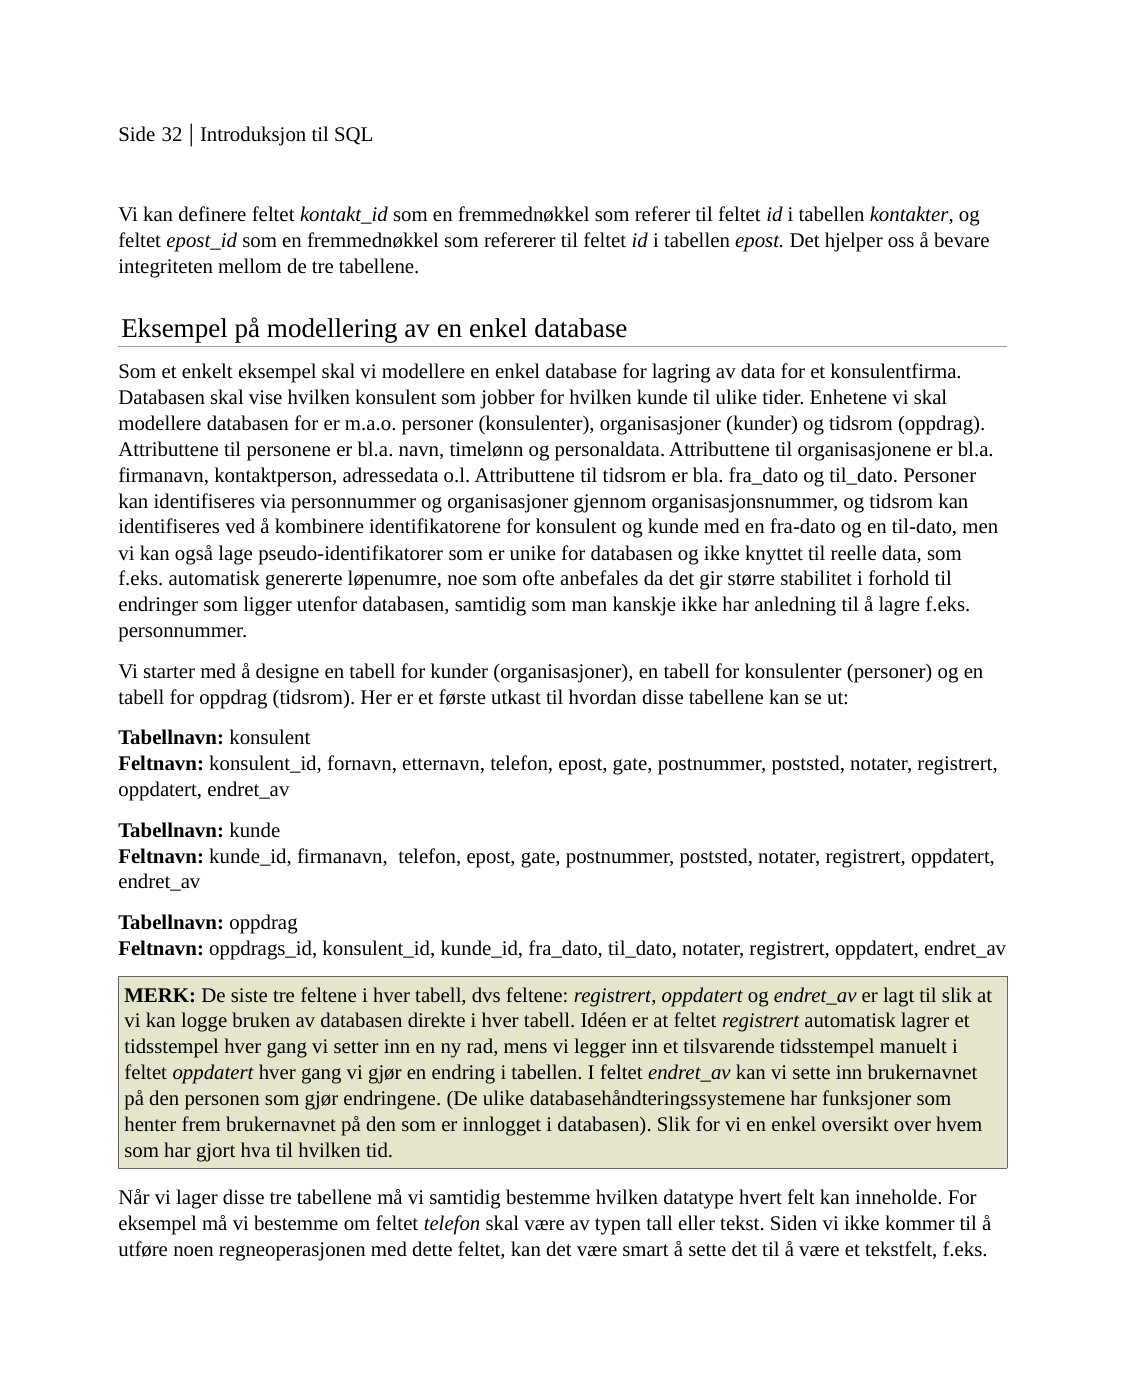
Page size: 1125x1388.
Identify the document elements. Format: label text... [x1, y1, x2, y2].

text Vi kan definere feltet kontakt_id som en fremmednøkkel som referer til feltet id i tabellen kontakter, og feltet epost_id som en fremmednøkkel som refererer til feltet id i tabellen epost. Det hjelper oss å bevare integriteten mellom de tre tabellene. [118, 176, 1007, 278]
text MERK: De siste tre feltene i hver tabell, dvs feltene: registrert, oppdatert og endret_av er lagt til slik at vi kan logge bruken av databasen direkte i hver tabell. Idéen er at feltet registrert automatisk lagrer et tidsstempel hver gang vi setter inn en ny rad, mens vi legger inn et tilsvarende tidsstempel manuelt i feltet oppdatert hver gang vi gjør en endring i tabellen. I feltet endret_av kan vi sette inn brukernavnet på den personen som gjør endringene. (De ulike databasehåndteringssystemene har funksjoner som henter frem brukernavnet på den som er innlogget i databasen). Slik for vi en enkel oversikt over hvem som har gjort hva til hvilken tid. [119, 977, 1007, 1168]
text Tabellnavn: oppdrag Feltnavn: oppdrags_id, konsulent_id, kunde_id, fra_dato, til_dato, notater, registrert, oppdatert, endret_av [118, 910, 1007, 960]
text Tabellnavn: kunde Feltnavn: kunde_id, firmanavn, telefon, epost, gate, postnummer, poststed, notater, registrert, oppdatert, endret_av [118, 818, 1007, 893]
text Vi starter med å designe en tabell for kunder (organisasjoner), en tabell for konsulenter (personer) og en tabell for oppdrag (tidsrom). Her er et første utkast til hvordan disse tabellene kan se ut: [118, 659, 1007, 709]
subtitle Eksempel på modellering av en enkel database [118, 309, 1007, 346]
text Som et enkelt eksempel skal vi modellere en enkel database for lagring av data for et konsulentfirma. Databasen skal vise hvilken konsulent som jobber for hvilken kunde til ulike tider. Enhetene vi skal modellere databasen for er m.a.o. personer (konsulenter), organisasjoner (kunder) og tidsrom (oppdrag). Attributtene til personene er bl.a. navn, timelønn og personaldata. Attributtene til organisasjonene er bl.a. firmanavn, kontaktperson, adressedata o.l. Attributtene til tidsrom er bla. fra_dato og til_dato. Personer kan identifiseres via personnummer og organisasjoner gjennom organisasjonsnummer, og tidsrom kan identifiseres ved å kombinere identifikatorene for konsulent og kunde med en fra-dato og en til-dato, men vi kan også lage pseudo-identifikatorer som er unike for databasen og ikke knyttet til reelle data, som f.eks. automatisk genererte løpenumre, noe som ofte anbefales da det gir større stabilitet i forhold til endringer som ligger utenfor databasen, samtidig som man kanskje ikke har anledning til å lagre f.eks. personnummer. [118, 359, 1007, 642]
text Når vi lager disse tre tabellene må vi samtidig bestemme hvilken datatype hvert felt kan inneholde. For eksempel må vi bestemme om feltet telefon skal være av typen tall eller tekst. Siden vi ikke kommer til å utføre noen regneoperasjonen med dette feltet, kan det være smart å sette det til å være et tekstfelt, f.eks. [118, 1185, 1007, 1261]
text Tabellnavn: konsulent Feltnavn: konsulent_id, fornavn, etternavn, telefon, epost, gate, postnummer, poststed, notater, registrert, oppdatert, endret_av [118, 725, 1007, 801]
